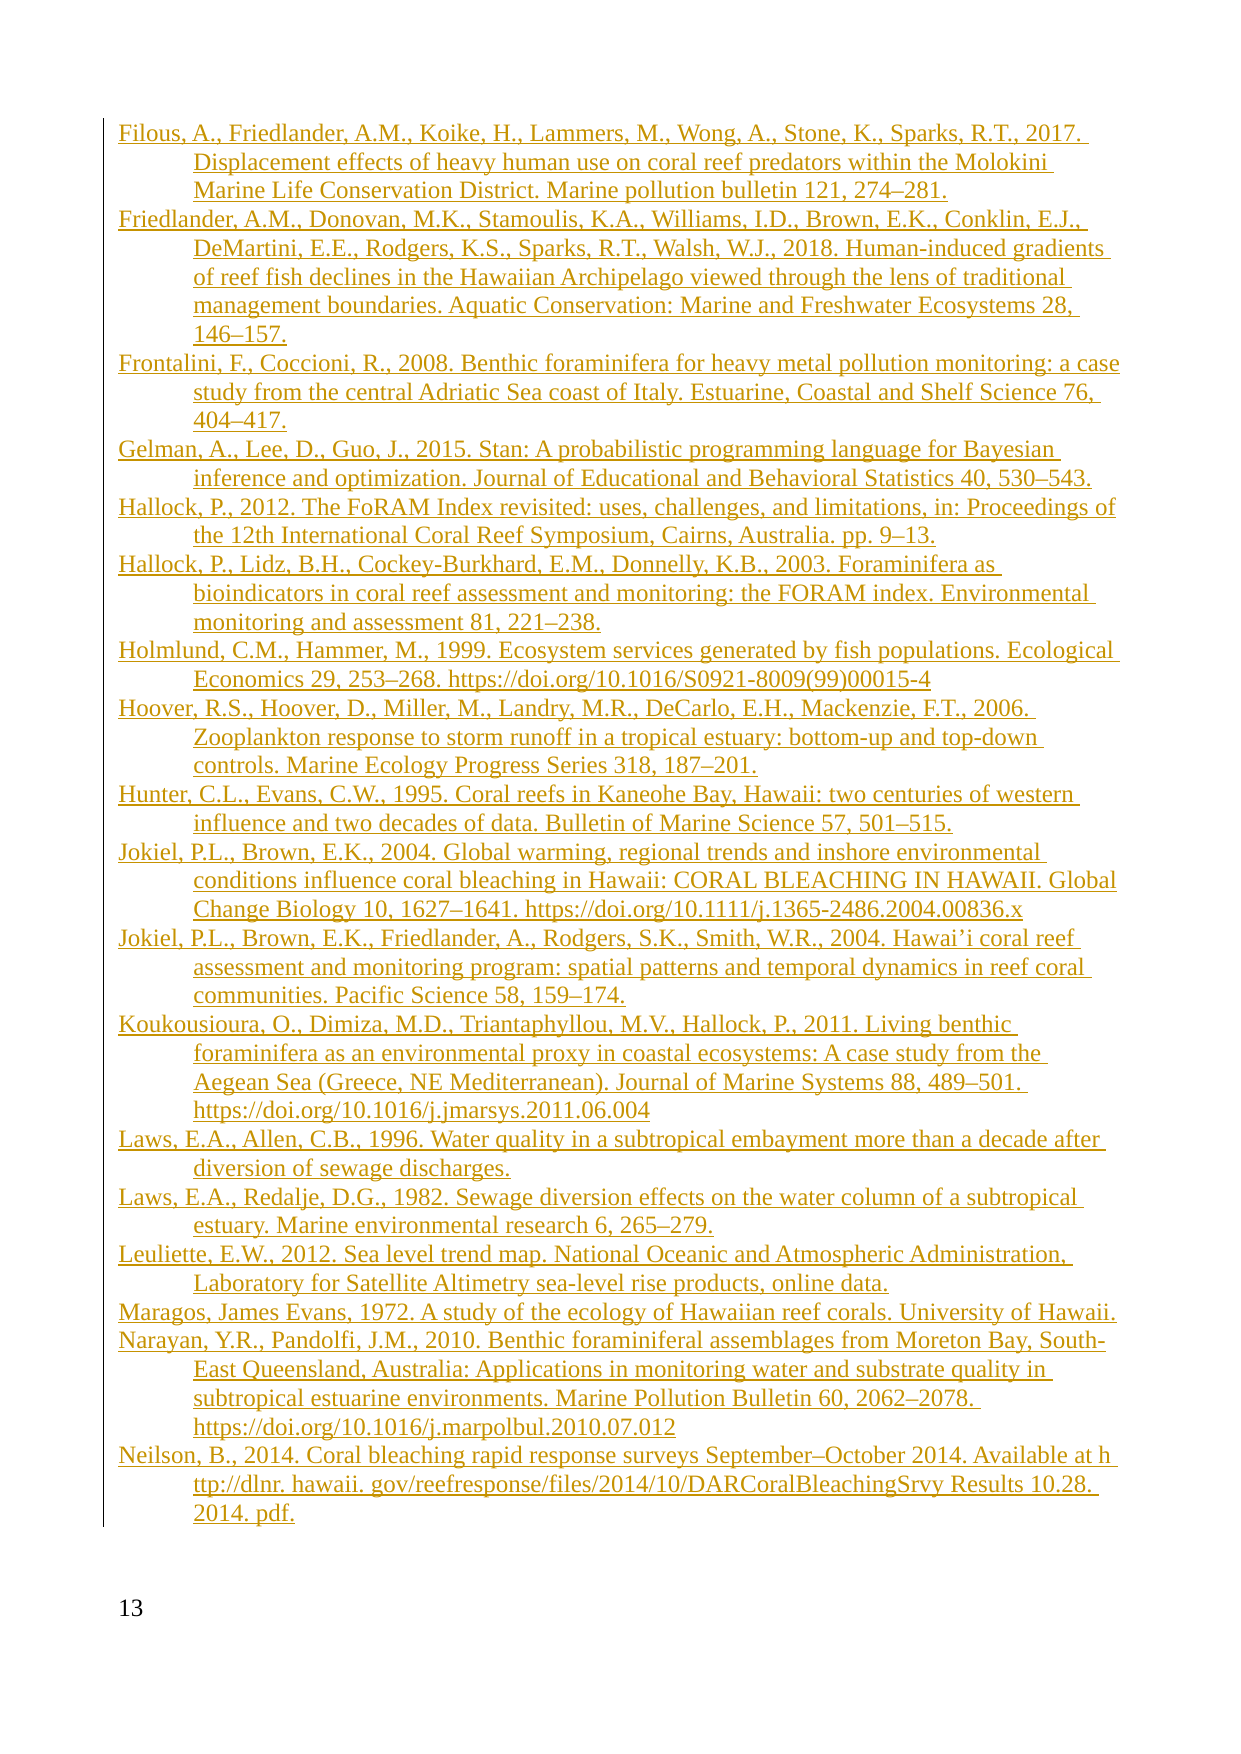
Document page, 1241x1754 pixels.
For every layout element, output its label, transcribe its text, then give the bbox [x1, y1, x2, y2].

text Narayan, Y.R., Pandolfi, J.M., 2010. Benthic foraminiferal assemblages from Moreton Bay, South-East Queensland, Australia: Applications in monitoring water and substrate quality in subtropical estuarine environments. Marine Pollution Bulletin 60, 2062–2078. https://doi.org/10.1016/j.marpolbul.2010.07.012 [118, 1326, 1122, 1441]
text Laws, E.A., Allen, C.B., 1996. Water quality in a subtropical embayment more than a decade after diversion of sewage discharges. [118, 1124, 1122, 1182]
text Hoover, R.S., Hoover, D., Miller, M., Landry, M.R., DeCarlo, E.H., Mackenzie, F.T., 2006. Zooplankton response to storm runoff in a tropical estuary: bottom-up and top-down controls. Marine Ecology Progress Series 318, 187–201. [118, 693, 1122, 779]
text Hunter, C.L., Evans, C.W., 1995. Coral reefs in Kaneohe Bay, Hawaii: two centuries of western influence and two decades of data. Bulletin of Marine Science 57, 501–515. [118, 779, 1122, 837]
text Leuliette, E.W., 2012. Sea level trend map. National Oceanic and Atmospheric Administration, Laboratory for Satellite Altimetry sea-level rise products, online data. [118, 1239, 1122, 1297]
text Hallock, P., Lidz, B.H., Cockey-Burkhard, E.M., Donnelly, K.B., 2003. Foraminifera as bioindicators in coral reef assessment and monitoring: the FORAM index. Environmental monitoring and assessment 81, 221–238. [118, 549, 1122, 636]
text Gelman, A., Lee, D., Guo, J., 2015. Stan: A probabilistic programming language for Bayesian inference and optimization. Journal of Educational and Behavioral Statistics 40, 530–543. [118, 434, 1122, 492]
text Holmlund, C.M., Hammer, M., 1999. Ecosystem services generated by fish populations. Ecological Economics 29, 253–268. https://doi.org/10.1016/S0921-8009(99)00015-4 [118, 636, 1122, 693]
text Friedlander, A.M., Donovan, M.K., Stamoulis, K.A., Williams, I.D., Brown, E.K., Conklin, E.J., DeMartini, E.E., Rodgers, K.S., Sparks, R.T., Walsh, W.J., 2018. Human‐induced gradients of reef fish declines in the Hawaiian Archipelago viewed through the lens of traditional management boundaries. Aquatic Conservation: Marine and Freshwater Ecosystems 28, 146–157. [118, 204, 1122, 348]
text Frontalini, F., Coccioni, R., 2008. Benthic foraminifera for heavy metal pollution monitoring: a case study from the central Adriatic Sea coast of Italy. Estuarine, Coastal and Shelf Science 76, 404–417. [118, 348, 1122, 434]
text Koukousioura, O., Dimiza, M.D., Triantaphyllou, M.V., Hallock, P., 2011. Living benthic foraminifera as an environmental proxy in coastal ecosystems: A case study from the Aegean Sea (Greece, NE Mediterranean). Journal of Marine Systems 88, 489–501. https://doi.org/10.1016/j.jmarsys.2011.06.004 [118, 1009, 1122, 1124]
text Jokiel, P.L., Brown, E.K., Friedlander, A., Rodgers, S.K., Smith, W.R., 2004. Hawai’i coral reef assessment and monitoring program: spatial patterns and temporal dynamics in reef coral communities. Pacific Science 58, 159–174. [118, 923, 1122, 1009]
text Hallock, P., 2012. The FoRAM Index revisited: uses, challenges, and limitations, in: Proceedings of the 12th International Coral Reef Symposium, Cairns, Australia. pp. 9–13. [118, 492, 1122, 549]
text Jokiel, P.L., Brown, E.K., 2004. Global warming, regional trends and inshore environmental conditions influence coral bleaching in Hawaii: CORAL BLEACHING IN HAWAII. Global Change Biology 10, 1627–1641. https://doi.org/10.1111/j.1365-2486.2004.00836.x [118, 837, 1122, 923]
text Maragos, James Evans, 1972. A study of the ecology of Hawaiian reef corals. University of Hawaii. [118, 1297, 1122, 1326]
text Laws, E.A., Redalje, D.G., 1982. Sewage diversion effects on the water column of a subtropical estuary. Marine environmental research 6, 265–279. [118, 1182, 1122, 1239]
text Neilson, B., 2014. Coral bleaching rapid response surveys September–October 2014. Available at h ttp://dlnr. hawaii. gov/reefresponse/files/2014/10/DARCoralBleachingSrvy Results 10.28. 2014. pdf. [118, 1441, 1122, 1527]
text Filous, A., Friedlander, A.M., Koike, H., Lammers, M., Wong, A., Stone, K., Sparks, R.T., 2017. Displacement effects of heavy human use on coral reef predators within the Molokini Marine Life Conservation District. Marine pollution bulletin 121, 274–281. [118, 118, 1122, 204]
